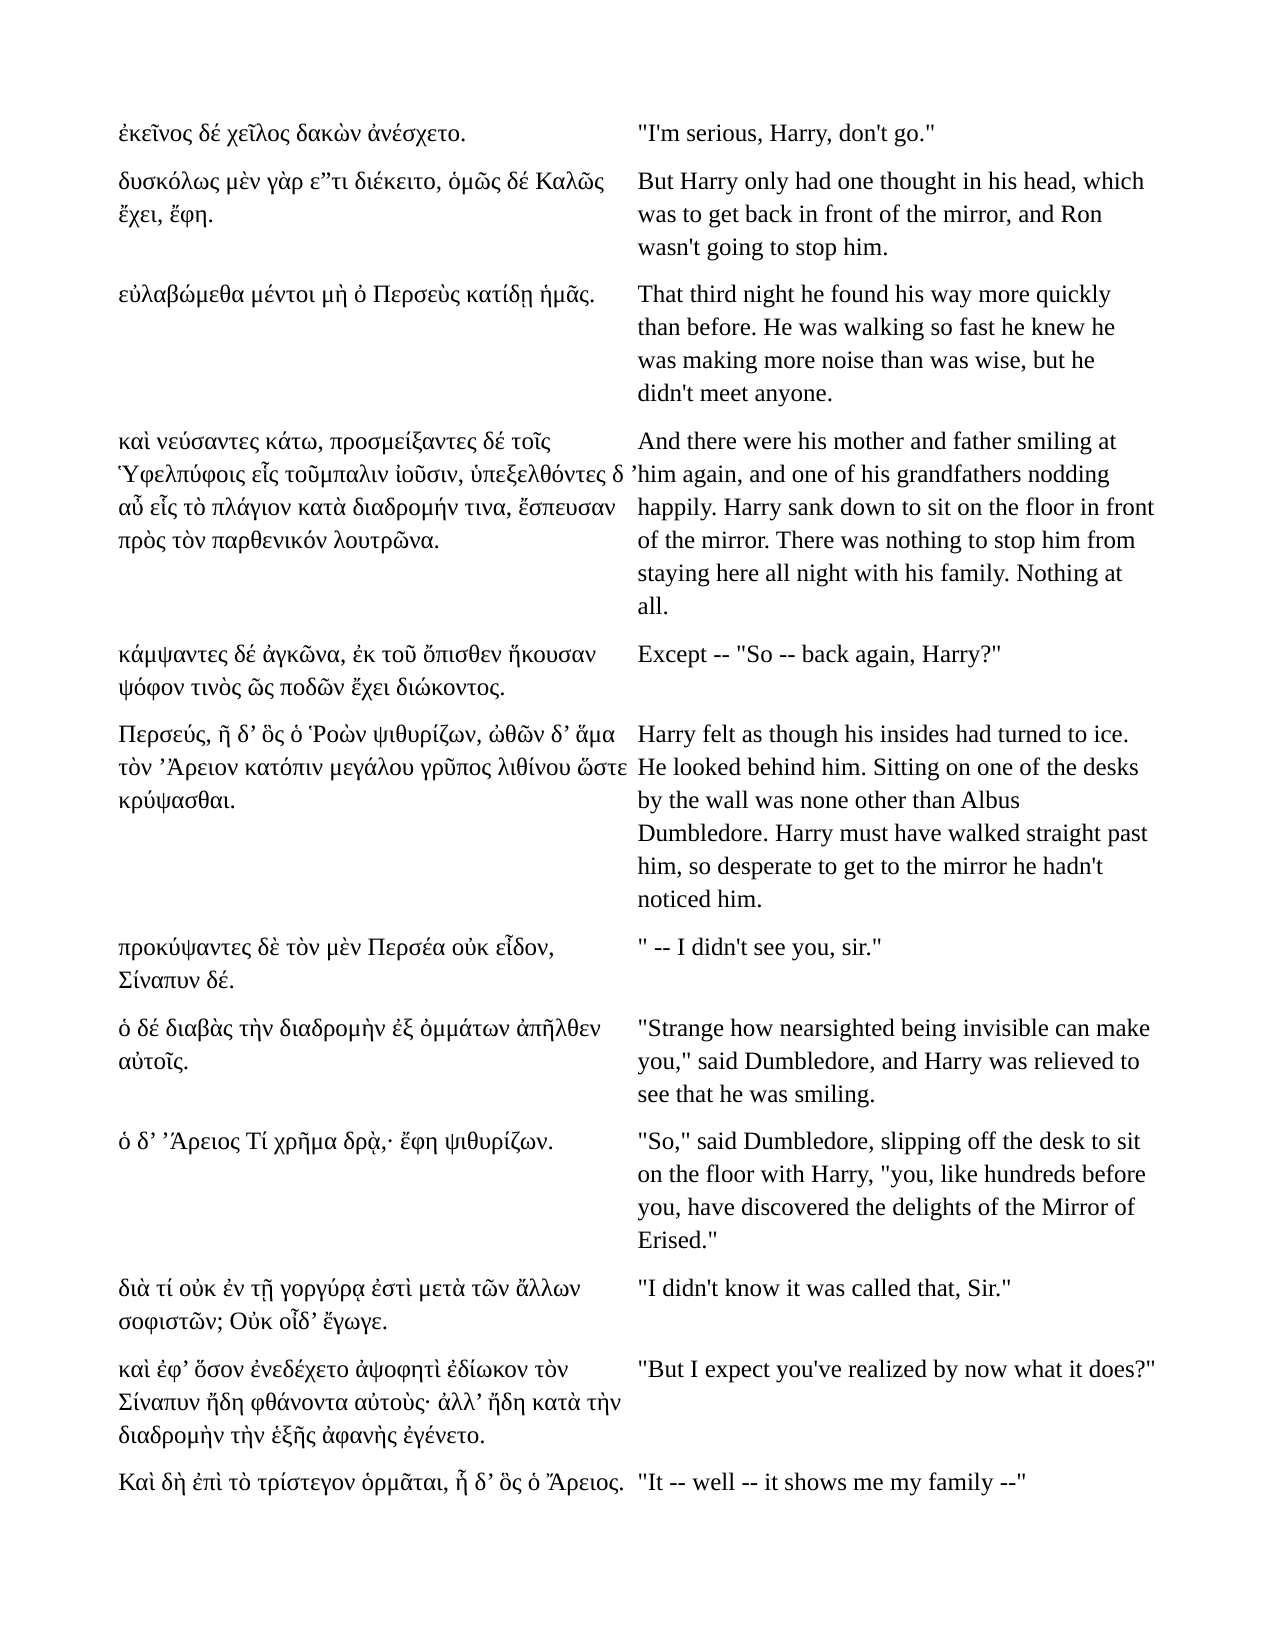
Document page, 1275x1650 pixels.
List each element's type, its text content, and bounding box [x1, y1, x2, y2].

table_cell Περσεύς, ῆ δ’ ὃς ὁ Ῥοὼν ψιθυρίζων, ὠθῶν δ’ ἅμα τὸν ’Ἀρειον κατόπιν μεγάλου γρῦπος λιθίνου ὥστε κρύψασθαι. [118, 719, 637, 932]
table_cell καὶ ἐφ’ ὅσον ἐνεδέχετο ἀψοφητὶ ἐδίωκον τὸν Σίναπυν ἤδη φθάνοντα αὐτοὺς· ἀλλ’ ἤδη κατὰ τὴν διαδρομὴν τὴν ἑξῆς ἀφανὴς ἐγένετο. [118, 1354, 637, 1467]
table_cell "I'm serious, Harry, don't go." [638, 118, 1157, 166]
table_cell "But I expect you've realized by now what it does?" [638, 1354, 1157, 1467]
table_cell "Strange how nearsighted being invisible can make you," said Dumbledore, and Harry was relieved to see that he was smiling. [638, 1013, 1157, 1126]
table_cell "So," said Dumbledore, slipping off the desk to sit on the floor with Harry, "you, like hundreds before you, have discovered the delights of the Mirror of Erised." [638, 1126, 1157, 1273]
table_cell κάμψαντες δέ ἀγκῶνα, ἐκ τοῦ ὄπισθεν ἥκουσαν ψόφον τινὸς ῶς ποδῶν ἔχει διώκοντος. [118, 639, 637, 719]
table_cell And there were his mother and father smiling at him again, and one of his grandfathers nodding happily. Harry sank down to sit on the floor in front of the mirror. There was nothing to stop him from staying here all night with his family. Nothing at all. [638, 426, 1157, 639]
table_cell δυσκόλως μὲν γὰρ ε”τι διέκειτο, ὁμῶς δέ Καλῶς ἔχει, ἔφη. [118, 166, 637, 279]
table_cell That third night he found his way more quickly than before. He was walking so fast he knew he was making more noise than was wise, but he didn't meet anyone. [638, 279, 1157, 426]
table_cell But Harry only had one thought in his head, which was to get back in front of the mirror, and Ron wasn't going to stop him. [638, 166, 1157, 279]
table_cell καὶ νεύσαντες κάτω, προσμείξαντες δέ τοῖς Ὑφελπύφοις εἷς τοῦμπαλιν ἰοῦσιν, ὑπεξελθόντες δ ’ αὖ εἷς τὸ πλάγιον κατὰ διαδρομήν τινα, ἔσπευσαν πρὸς τὸν παρθενικόν λουτρῶνα. [118, 426, 637, 639]
table_cell " -- I didn't see you, sir." [638, 932, 1157, 1013]
table_cell ὁ δ’ ’Άρειος Τί χρῆμα δρᾲ,· ἔφη ψιθυρίζων. [118, 1126, 637, 1273]
table_cell ἐκεῖνος δέ χεῖλος δακὼν ἀνέσχετο. [118, 118, 637, 166]
table_cell διὰ τί οὐκ ἐν τῇ γοργύρᾳ ἐστὶ μετὰ τῶν ἄλλων σοφιστῶν; Οὐκ οἶδ’ ἔγωγε. [118, 1273, 637, 1354]
table_cell Except -- "So -- back again, Harry?" [638, 639, 1157, 719]
table_cell Harry felt as though his insides had turned to ice. He looked behind him. Sitting on one of the desks by the wall was none other than Albus Dumbledore. Harry must have walked straight past him, so desperate to get to the mirror he hadn't noticed him. [638, 719, 1157, 932]
table_cell Καὶ δὴ ἐπὶ τὸ τρίστεγον ὁρμᾶται, ἧ δ’ ὃς ὁ Ἄρειος. [118, 1467, 637, 1515]
table_cell προκύψαντες δὲ τὸν μὲν Περσέα οὐκ εἶδον, Σίναπυν δέ. [118, 932, 637, 1013]
table_cell εὐλαβώμεθα μέντοι μὴ ὀ Περσεὺς κατίδῃ ἡμᾶς. [118, 279, 637, 426]
table_cell "I didn't know it was called that, Sir." [638, 1273, 1157, 1354]
table_cell "It -- well -- it shows me my family --" [638, 1467, 1157, 1515]
table_cell ὁ δέ διαβὰς τὴν διαδρομὴν ἐξ ὀμμάτων ἀπῆλθεν αὐτοῖς. [118, 1013, 637, 1126]
